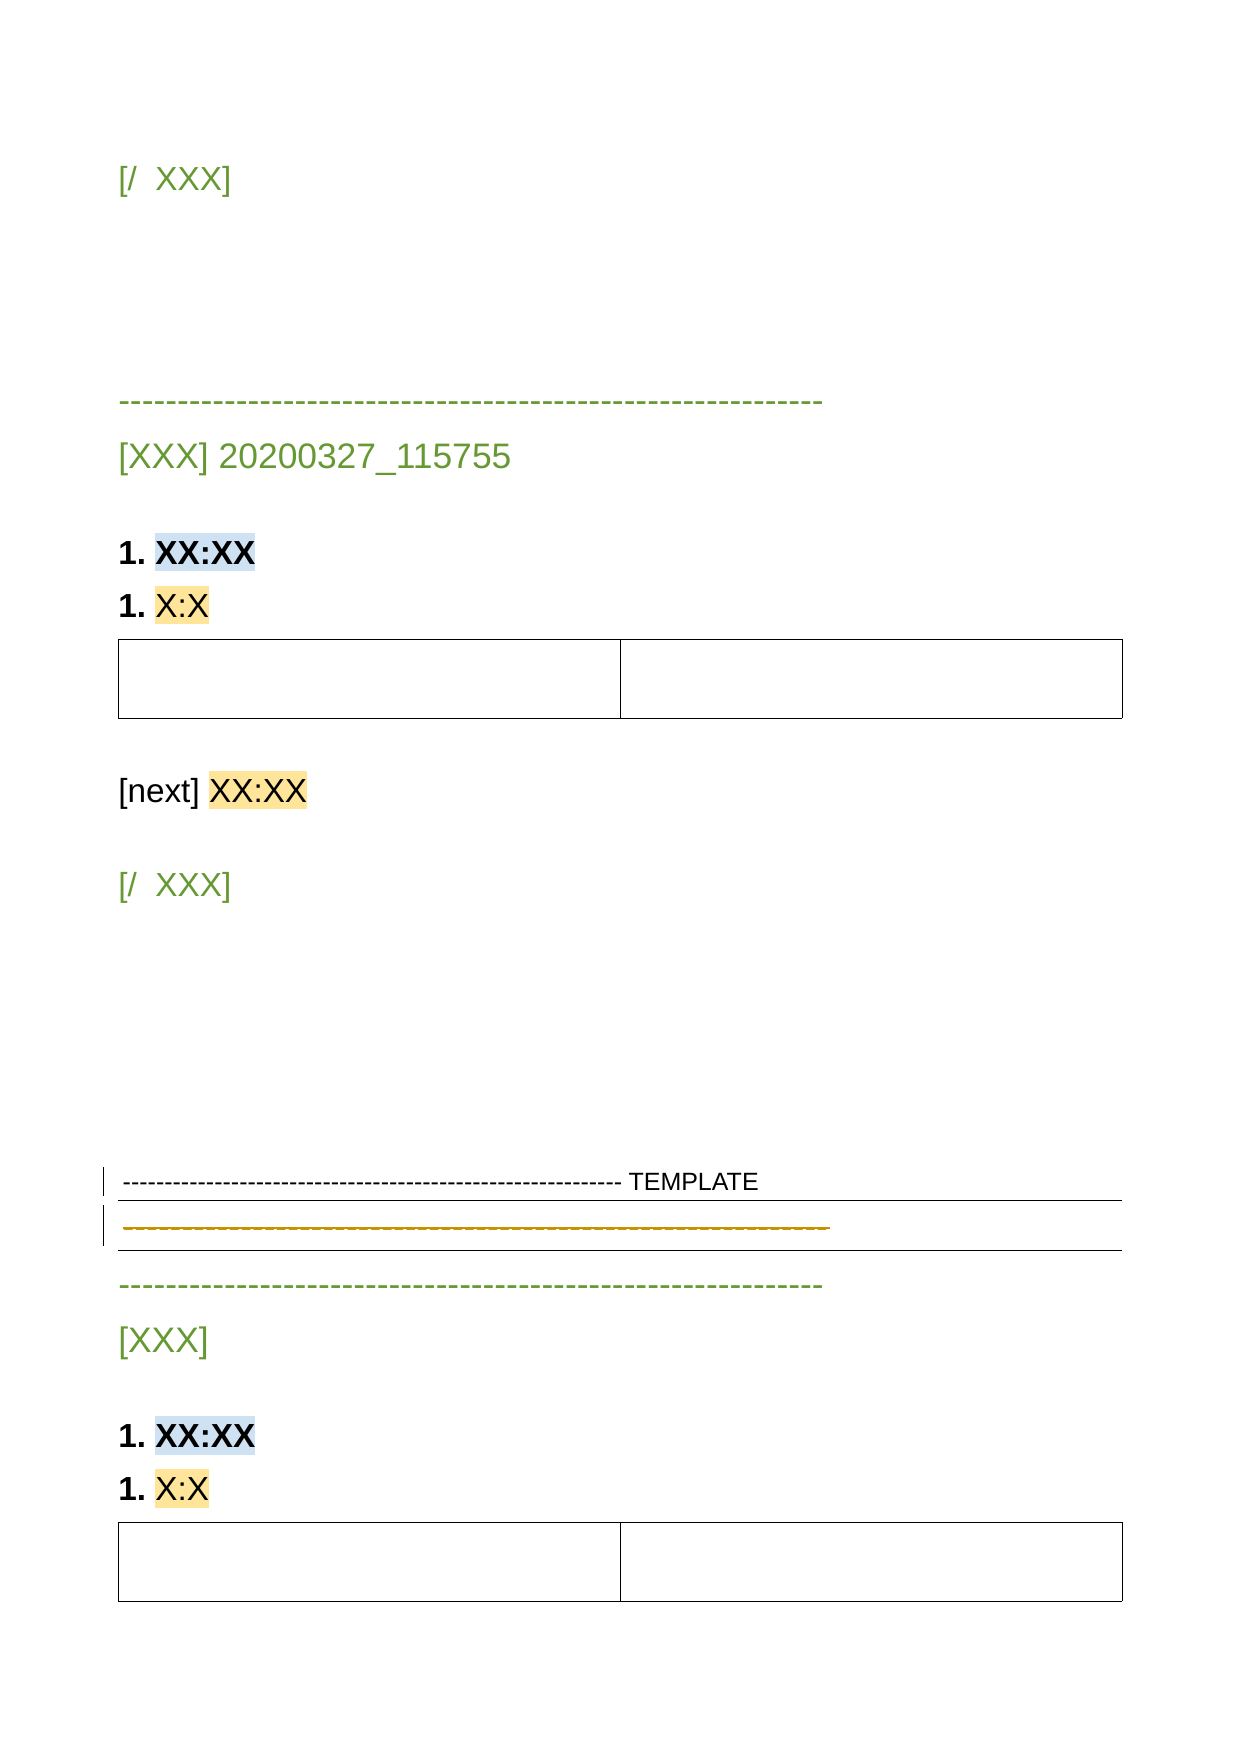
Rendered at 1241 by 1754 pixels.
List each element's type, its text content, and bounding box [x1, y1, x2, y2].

text 1. X:X [118, 586, 1122, 624]
text 1. X:X [118, 1469, 1122, 1508]
text [next] XX:XX [118, 771, 1122, 809]
table_header [119, 640, 620, 718]
text ------------------------------------------------------------ [118, 1263, 1122, 1303]
table_header [119, 1523, 620, 1601]
text [/ XXX] [118, 865, 1122, 903]
text 1. XX:XX [118, 533, 1122, 571]
text 1. XX:XX [118, 1416, 1122, 1455]
table_header [621, 1523, 1122, 1601]
table_header [621, 640, 1122, 718]
text ------------------------------------------------------------ TEMPLATE [118, 1163, 1122, 1200]
text [XXX] 20200327_115755 [118, 436, 1122, 476]
text [/ XXX] [118, 159, 1122, 198]
text ------------------------------------------------------------ [118, 379, 1122, 420]
text [XXX] [118, 1319, 1122, 1359]
